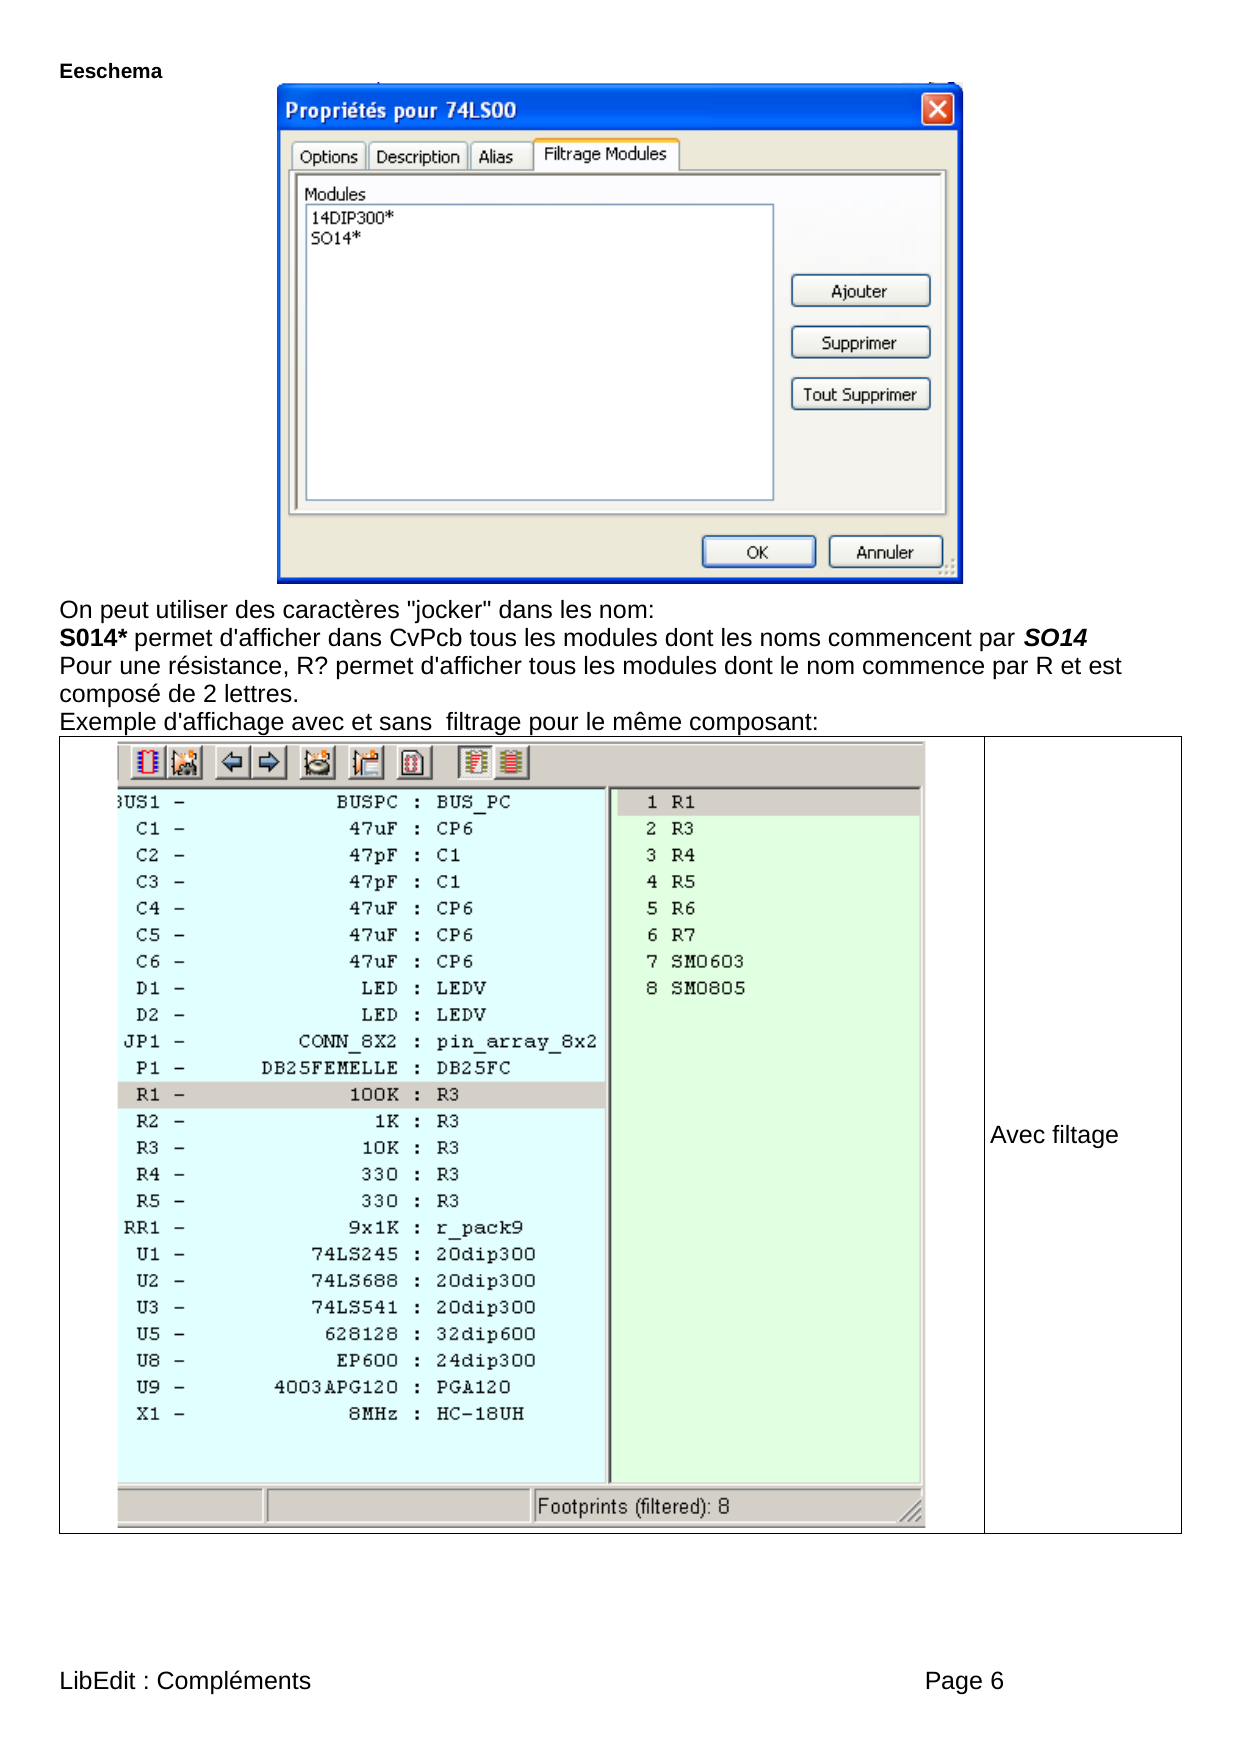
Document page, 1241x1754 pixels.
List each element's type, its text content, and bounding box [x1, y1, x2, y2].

text On peut utiliser des caractères "jocker" dans les nom: [59, 596, 1181, 624]
text S014* permet d'afficher dans CvPcb tous les modules dont les noms commencent par SO14 [59, 624, 1181, 652]
text Pour une résistance, R? permet d'afficher tous les modules dont le nom commence par R et est composé de 2 lettres. [59, 652, 1181, 708]
picture [117, 741, 926, 1528]
picture [277, 82, 964, 584]
text Exemple d'affichage avec et sans filtrage pour le même composant: [59, 708, 1181, 736]
table_header Avec filtage [985, 737, 1181, 1533]
table_header [60, 737, 984, 1533]
